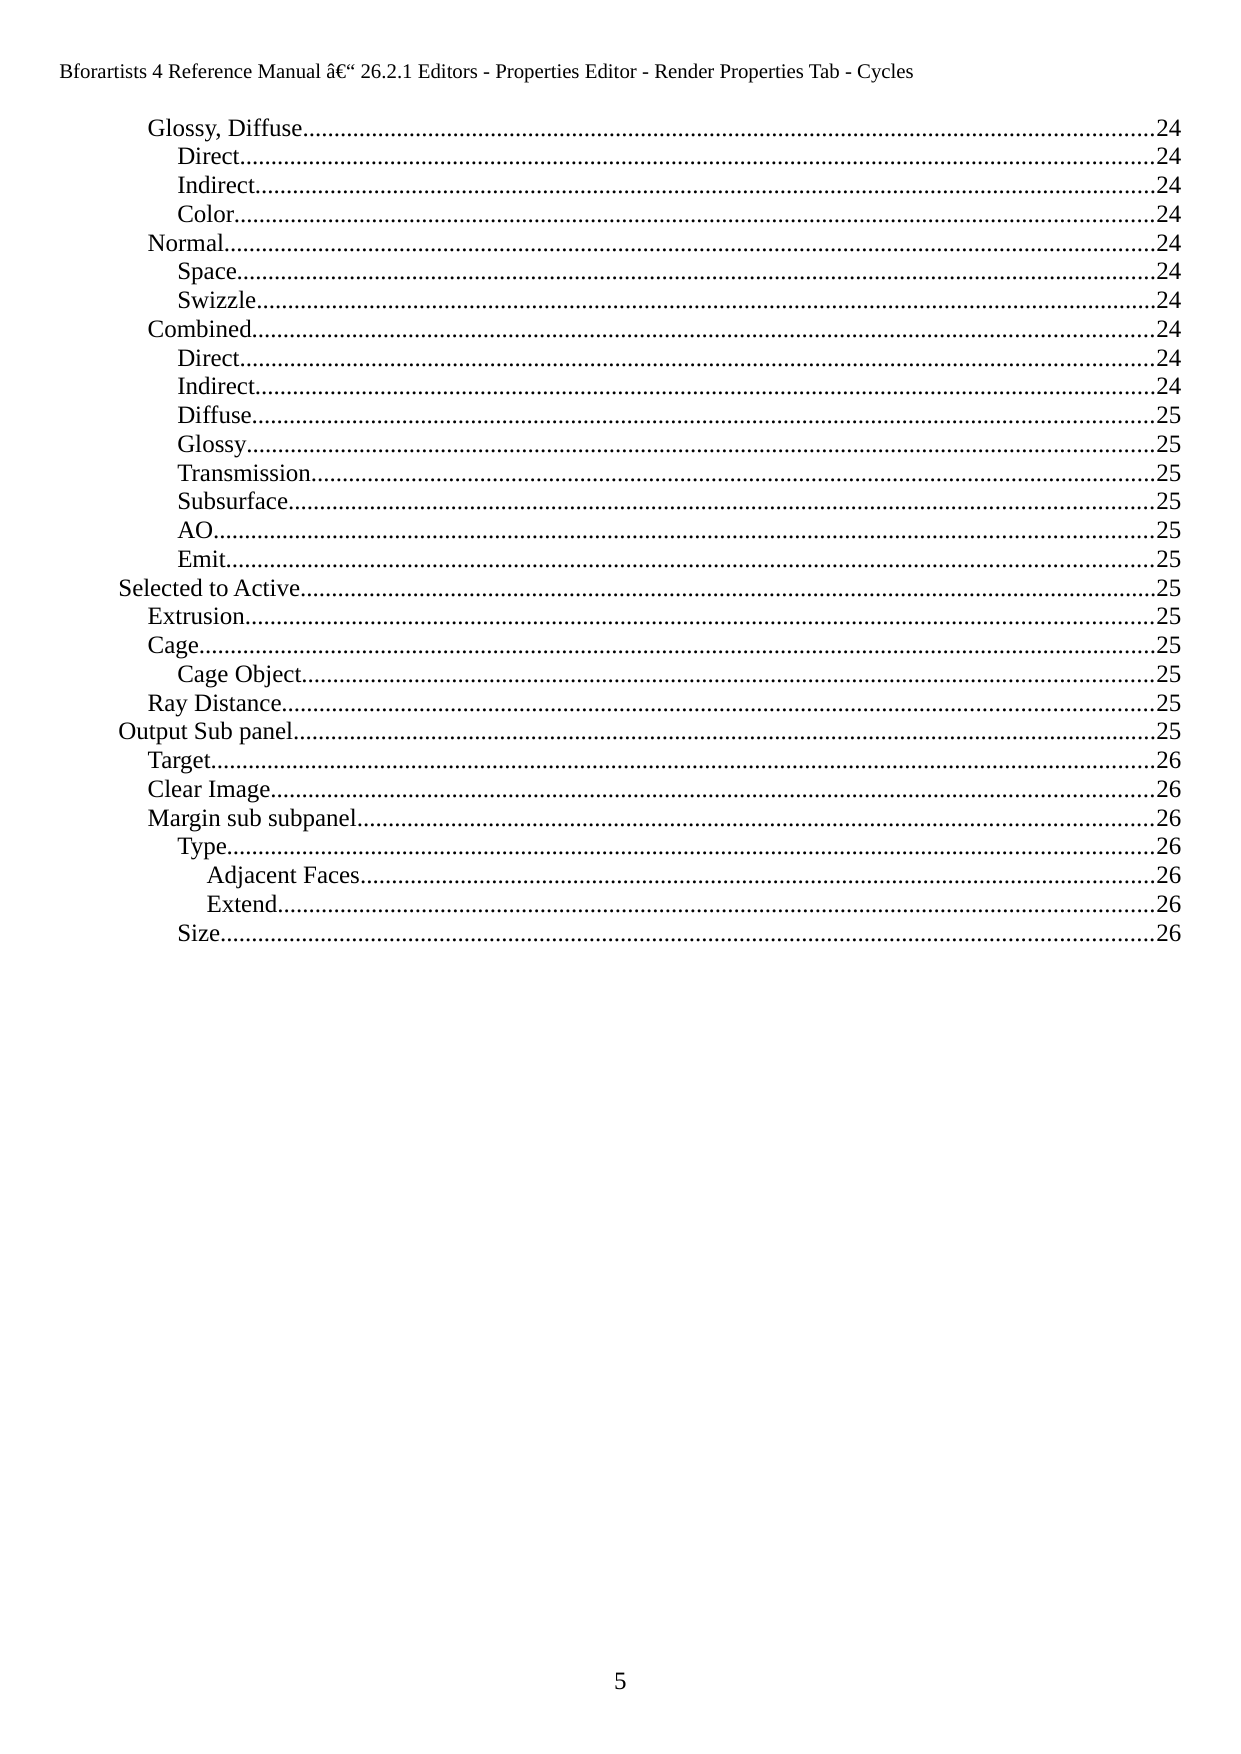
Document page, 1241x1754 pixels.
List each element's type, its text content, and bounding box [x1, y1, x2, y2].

text Cage Object 25 [177, 659, 1181, 688]
text Emit 25 [177, 544, 1181, 573]
text Output Sub panel 25 [118, 716, 1181, 745]
text Extrusion 25 [147, 601, 1181, 630]
text Swizzle 24 [177, 285, 1181, 314]
text Normal 24 [147, 228, 1181, 256]
text Diffuse 25 [177, 400, 1181, 429]
text Indirect 24 [177, 371, 1181, 400]
text Adjacent Faces 26 [206, 860, 1181, 889]
text Direct 24 [177, 343, 1181, 371]
text Glossy, Diffuse 24 [147, 113, 1181, 141]
text Target 26 [147, 745, 1181, 774]
text Color 24 [177, 199, 1181, 228]
text AO 25 [177, 515, 1181, 544]
text Indirect 24 [177, 170, 1181, 199]
text Clear Image 26 [147, 774, 1181, 803]
text Cage 25 [147, 630, 1181, 659]
text Size 26 [177, 918, 1181, 946]
text Glossy 25 [177, 429, 1181, 458]
text Combined 24 [147, 314, 1181, 343]
text Space 24 [177, 256, 1181, 285]
text Type 26 [177, 831, 1181, 860]
text Margin sub subpanel 26 [147, 803, 1181, 831]
text Ray Distance 25 [147, 688, 1181, 716]
text Subsurface 25 [177, 486, 1181, 515]
text Transmission 25 [177, 458, 1181, 486]
text Direct 24 [177, 141, 1181, 170]
text Extend 26 [206, 889, 1181, 918]
text Selected to Active 25 [118, 573, 1181, 601]
